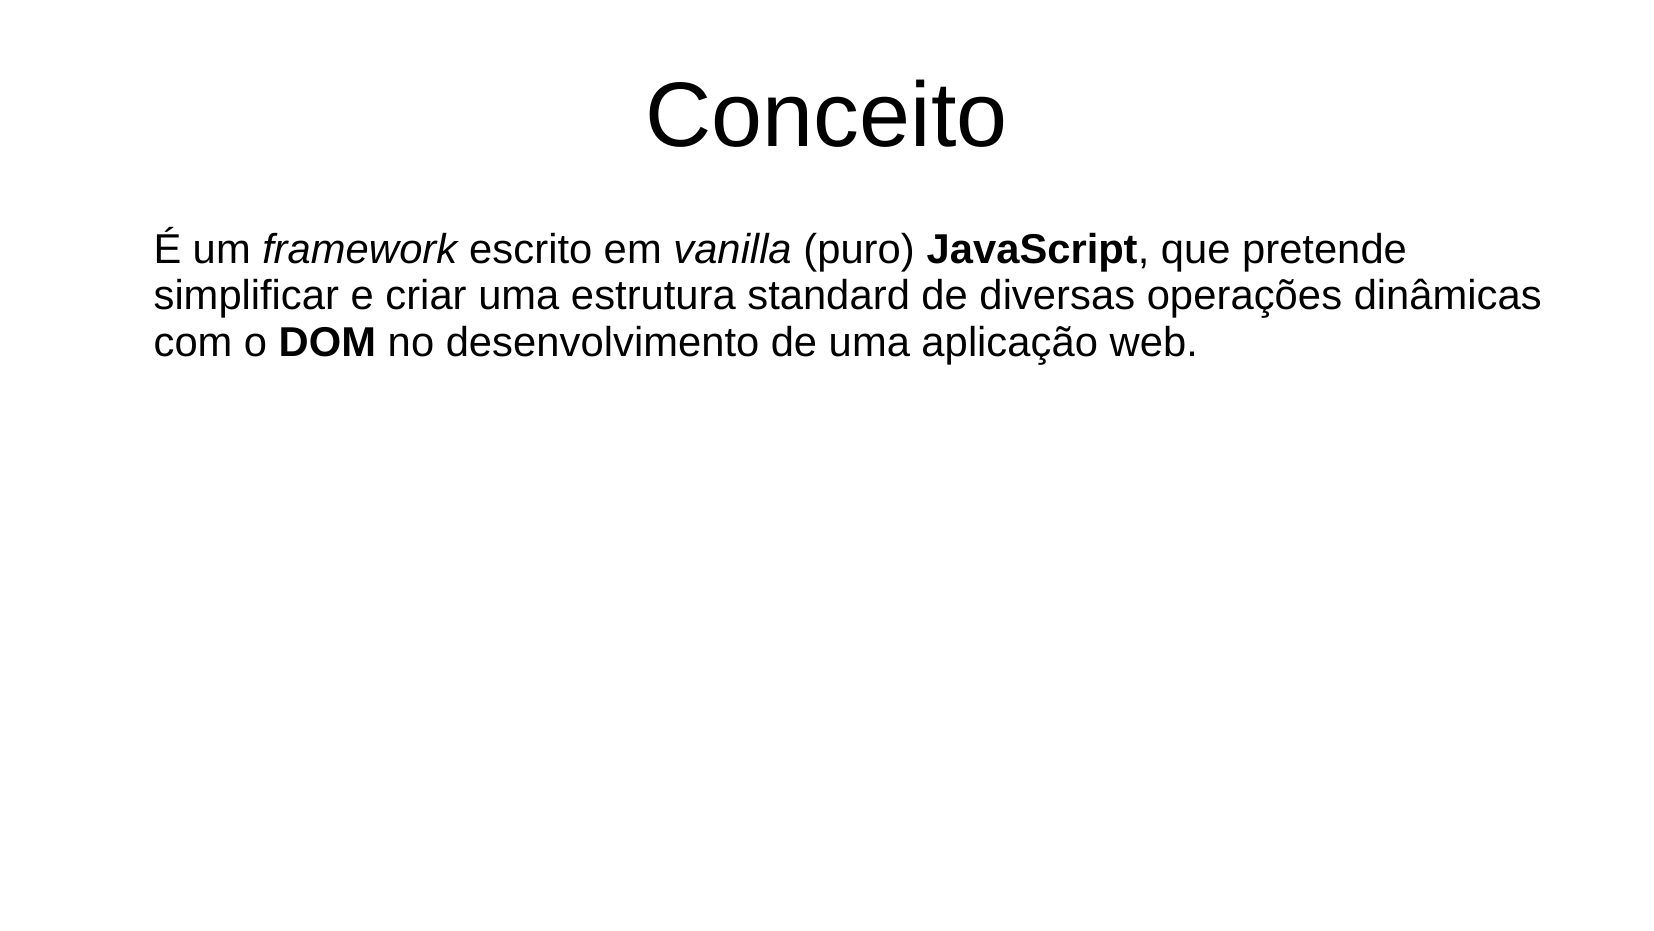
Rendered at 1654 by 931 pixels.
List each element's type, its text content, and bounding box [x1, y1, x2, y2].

title Conceito [82, 37, 1571, 193]
list É um framework escrito em vanilla (puro) JavaScript, que pretende simplificar e criar uma estrutura standard de diversas operações dinâmicas com o DOM no desenvolvimento de uma aplicação web. [82, 225, 1571, 766]
